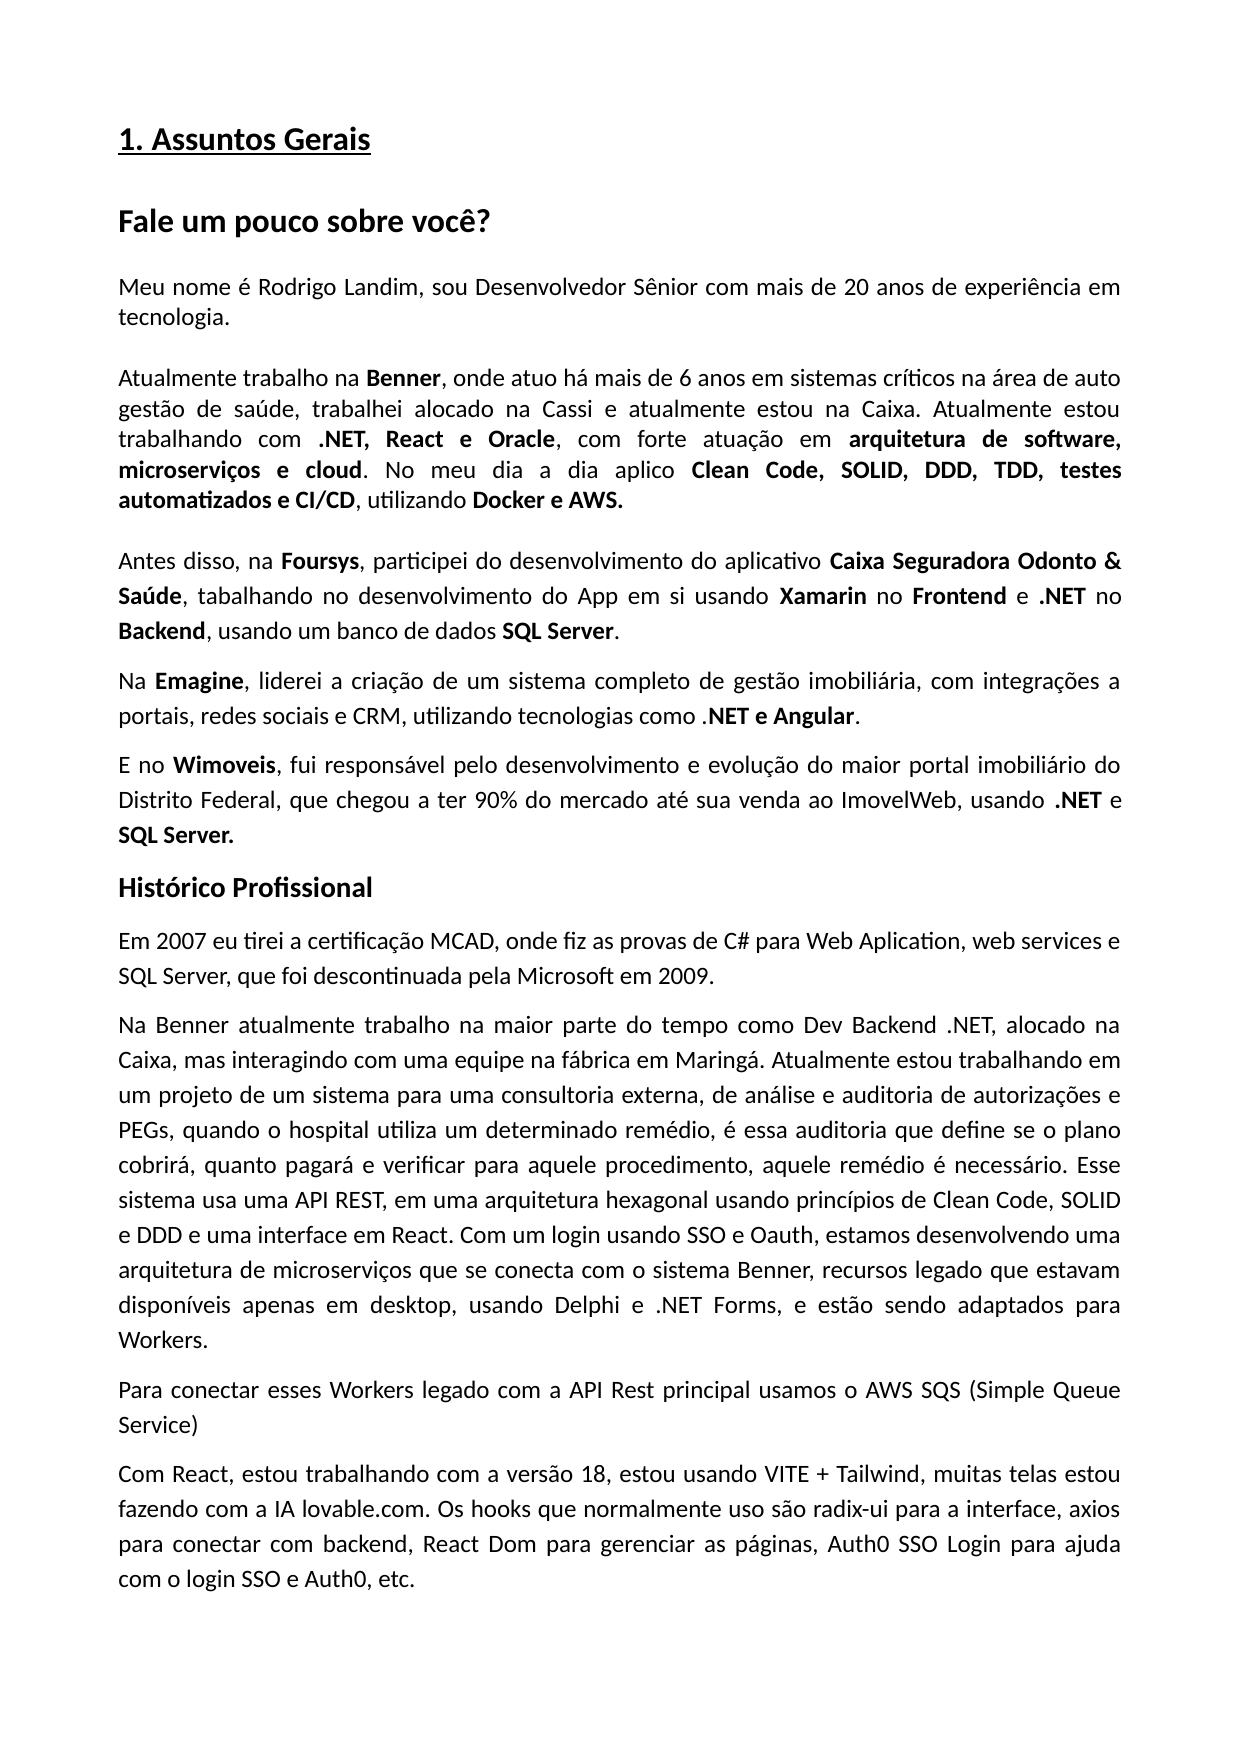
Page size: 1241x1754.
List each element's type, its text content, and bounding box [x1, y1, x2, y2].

text Na Emagine, liderei a criação de um sistema completo de gestão imobiliária, com integrações a portais, redes sociais e CRM, utilizando tecnologias como .NET e Angular. [118, 665, 1122, 731]
text 1. Assuntos Gerais [118, 118, 1122, 159]
text Na Benner atualmente trabalho na maior parte do tempo como Dev Backend .NET, alocado na Caixa, mas interagindo com uma equipe na fábrica em Maringá. Atualmente estou trabalhando em um projeto de um sistema para uma consultoria externa, de análise e auditoria de autorizações e PEGs, quando o hospital utiliza um determinado remédio, é essa auditoria que define se o plano cobrirá, quanto pagará e verificar para aquele procedimento, aquele remédio é necessário. Esse sistema usa uma API REST, em uma arquitetura hexagonal usando princípios de Clean Code, SOLID e DDD e uma interface em React. Com um login usando SSO e Oauth, estamos desenvolvendo uma arquitetura de microserviços que se conecta com o sistema Benner, recursos legado que estavam disponíveis apenas em desktop, usando Delphi e .NET Forms, e estão sendo adaptados para Workers. [118, 1009, 1122, 1355]
text E no Wimoveis, fui responsável pelo desenvolvimento e evolução do maior portal imobiliário do Distrito Federal, que chegou a ter 90% do mercado até sua venda ao ImovelWeb, usando .NET e SQL Server. [118, 750, 1122, 850]
text Atualmente trabalho na Benner, onde atuo há mais de 6 anos em sistemas críticos na área de auto gestão de saúde, trabalhei alocado na Cassi e atualmente estou na Caixa. Atualmente estou trabalhando com .NET, React e Oracle, com forte atuação em arquitetura de software, microserviços e cloud. No meu dia a dia aplico Clean Code, SOLID, DDD, TDD, testes automatizados e CI/CD, utilizando Docker e AWS. [118, 362, 1122, 515]
text Em 2007 eu tirei a certificação MCAD, onde fiz as provas de C# para Web Aplication, web services e SQL Server, que foi descontinuada pela Microsoft em 2009. [118, 925, 1122, 990]
text Histórico Profissional [118, 869, 1122, 905]
text Fale um pouco sobre você? [118, 199, 1122, 240]
text Com React, estou trabalhando com a versão 18, estou usando VITE + Tailwind, muitas telas estou fazendo com a IA lovable.com. Os hooks que normalmente uso são radix-ui para a interface, axios para conectar com backend, React Dom para gerenciar as páginas, Auth0 SSO Login para ajuda com o login SSO e Auth0, etc. [118, 1458, 1122, 1594]
text Antes disso, na Foursys, participei do desenvolvimento do aplicativo Caixa Seguradora Odonto & Saúde, tabalhando no desenvolvimento do App em si usando Xamarin no Frontend e .NET no Backend, usando um banco de dados SQL Server. [118, 546, 1122, 646]
text Meu nome é Rodrigo Landim, sou Desenvolvedor Sênior com mais de 20 anos de experiência em tecnologia. [118, 271, 1122, 332]
text Para conectar esses Workers legado com a API Rest principal usamos o AWS SQS (Simple Queue Service) [118, 1374, 1122, 1439]
